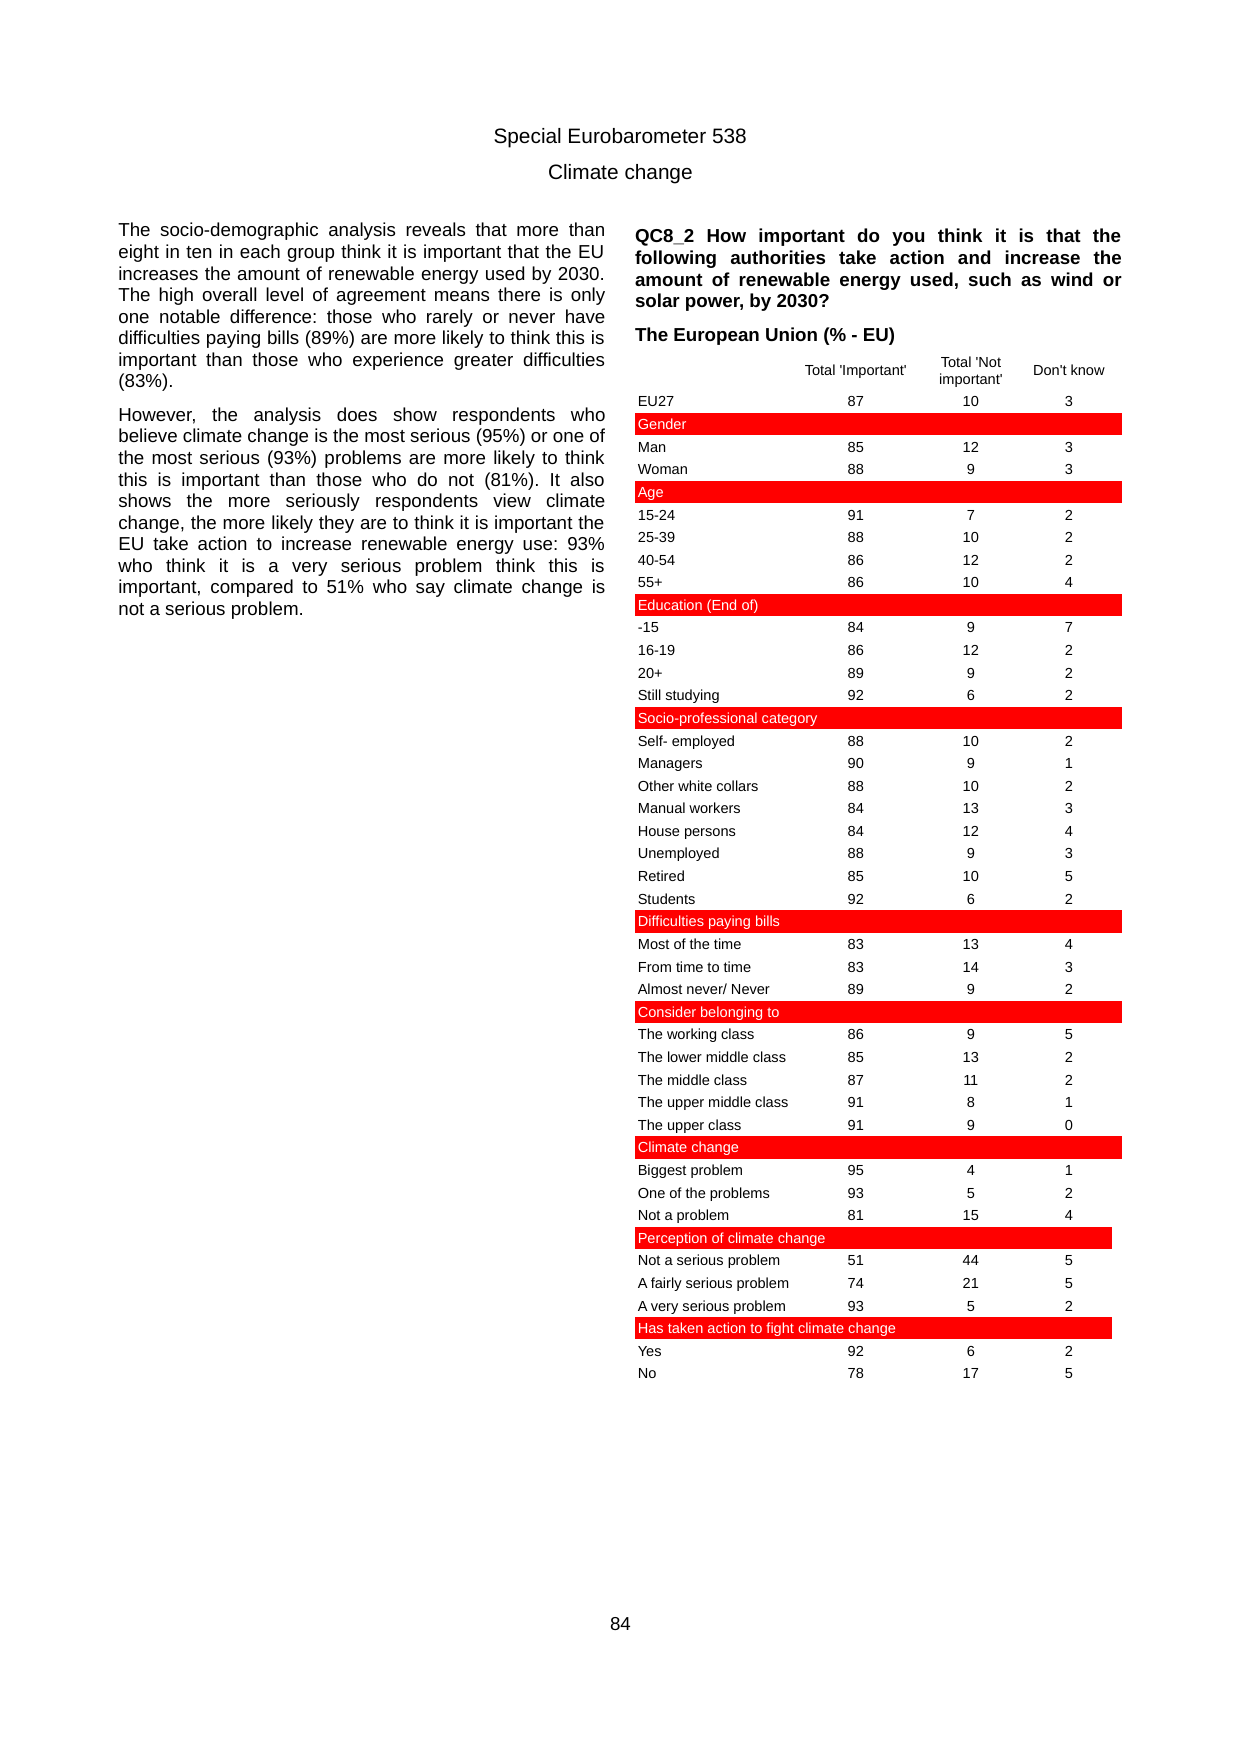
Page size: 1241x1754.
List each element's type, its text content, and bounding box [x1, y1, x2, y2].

table_cell [1109, 1249, 1122, 1272]
table_cell 3 [1029, 390, 1108, 413]
table_cell 89 [799, 978, 912, 1001]
table_cell [1109, 549, 1122, 571]
text However, the analysis does show respondents who believe climate change is the most serious (95%) or one of the most serious (93%) problems are more likely to think this is important than those who do not (81%). It also shows the more seriously respondents view climate change, the more likely they are to think it is important the EU take action to increase renewable energy use: 93% who think it is a very serious problem think this is important, compared to 51% who say climate change is not a serious problem. [118, 404, 605, 619]
table_cell 86 [799, 571, 912, 594]
table_cell 87 [799, 1068, 912, 1091]
table_cell Most of the time [635, 933, 798, 955]
table_cell 2 [1029, 888, 1108, 910]
table_cell From time to time [635, 955, 798, 978]
table_cell [1109, 752, 1122, 774]
table_cell [1109, 390, 1122, 413]
table_cell Gender [635, 413, 1122, 435]
table_cell Not a problem [635, 1204, 798, 1227]
table_cell 9 [913, 1114, 1029, 1136]
table_cell 3 [1029, 842, 1108, 865]
table_cell [1109, 1272, 1122, 1294]
table_header [1109, 351, 1122, 390]
table_header Total 'Not important' [913, 351, 1029, 390]
table_cell 55+ [635, 571, 798, 594]
table_cell 9 [913, 616, 1029, 639]
table_cell 2 [1029, 1294, 1108, 1317]
table_cell 44 [913, 1249, 1029, 1272]
table_cell 83 [799, 955, 912, 978]
table_cell Almost never/ Never [635, 978, 798, 1001]
table_cell 5 [1029, 1362, 1108, 1385]
table_cell [1109, 1204, 1122, 1227]
table_cell [1109, 526, 1122, 548]
table_cell 13 [913, 1046, 1029, 1068]
table_cell [1112, 1317, 1122, 1339]
table_cell The working class [635, 1023, 798, 1046]
table_cell Difficulties paying bills [635, 910, 1122, 933]
table_cell 1 [1029, 1091, 1108, 1113]
table_cell [1109, 1340, 1122, 1362]
table_cell No [635, 1362, 798, 1385]
table_cell 12 [913, 639, 1029, 661]
table_cell 2 [1029, 503, 1108, 526]
table_cell 17 [913, 1362, 1029, 1385]
table_cell 88 [799, 775, 912, 797]
table_cell 10 [913, 526, 1029, 548]
table_cell 9 [913, 661, 1029, 684]
table_cell 1 [1029, 1159, 1108, 1181]
table_cell EU27 [635, 390, 798, 413]
table_cell 2 [1029, 729, 1108, 752]
table_cell One of the problems [635, 1181, 798, 1204]
table_cell [1109, 729, 1122, 752]
table_cell Retired [635, 865, 798, 887]
table_cell [1109, 888, 1122, 910]
table_cell 3 [1029, 435, 1108, 458]
table_cell 2 [1029, 661, 1108, 684]
table_cell 10 [913, 571, 1029, 594]
table_cell 40-54 [635, 549, 798, 571]
table_cell 91 [799, 503, 912, 526]
table_cell 6 [913, 684, 1029, 707]
table_cell 3 [1029, 955, 1108, 978]
table_cell 2 [1029, 526, 1108, 548]
table_cell 85 [799, 1046, 912, 1068]
table_cell 9 [913, 1023, 1029, 1046]
table_cell 93 [799, 1294, 912, 1317]
table_cell Education (End of) [635, 594, 1122, 616]
table_cell Consider belonging to [635, 1001, 1122, 1023]
table_cell [1109, 571, 1122, 594]
table_cell 10 [913, 865, 1029, 887]
table_header Total 'Important' [799, 351, 912, 390]
table_cell 7 [913, 503, 1029, 526]
table_cell 9 [913, 752, 1029, 774]
table_cell [1109, 955, 1122, 978]
table_cell 2 [1029, 684, 1108, 707]
table_cell [1109, 1023, 1122, 1046]
table_cell 93 [799, 1181, 912, 1204]
table_cell Manual workers [635, 797, 798, 820]
table_cell 91 [799, 1114, 912, 1136]
table_cell [1109, 435, 1122, 458]
table_cell [1109, 797, 1122, 820]
table_cell 4 [1029, 820, 1108, 842]
table_cell 86 [799, 549, 912, 571]
table_cell 2 [1029, 639, 1108, 661]
table_cell 6 [913, 888, 1029, 910]
table_cell [1109, 616, 1122, 639]
table_cell Yes [635, 1340, 798, 1362]
table_cell 2 [1029, 1181, 1108, 1204]
table_cell 88 [799, 458, 912, 481]
table_cell 11 [913, 1068, 1029, 1091]
table_header [635, 351, 798, 390]
table_cell Perception of climate change [635, 1227, 1112, 1249]
table_cell Unemployed [635, 842, 798, 865]
table_cell 5 [1029, 865, 1108, 887]
table_cell 85 [799, 865, 912, 887]
table_cell 3 [1029, 458, 1108, 481]
table_cell 74 [799, 1272, 912, 1294]
table_cell 2 [1029, 978, 1108, 1001]
table_cell 2 [1029, 1046, 1108, 1068]
table_cell 10 [913, 390, 1029, 413]
table_cell 87 [799, 390, 912, 413]
table_cell 51 [799, 1249, 912, 1272]
table_cell 84 [799, 797, 912, 820]
table_cell 88 [799, 729, 912, 752]
table_cell 2 [1029, 1340, 1108, 1362]
table_cell 92 [799, 888, 912, 910]
table_cell Man [635, 435, 798, 458]
table_cell 5 [1029, 1249, 1108, 1272]
table_cell 84 [799, 820, 912, 842]
table_cell 13 [913, 797, 1029, 820]
table_cell [1109, 639, 1122, 661]
table_cell [1109, 1068, 1122, 1091]
table_cell 90 [799, 752, 912, 774]
table_cell The upper middle class [635, 1091, 798, 1113]
table_cell [1109, 661, 1122, 684]
table_cell Has taken action to fight climate change [635, 1317, 1112, 1339]
table_cell 16-19 [635, 639, 798, 661]
table_cell 0 [1029, 1114, 1108, 1136]
table_cell 4 [913, 1159, 1029, 1181]
table_cell 10 [913, 729, 1029, 752]
table_cell 25-39 [635, 526, 798, 548]
table_cell [1109, 1159, 1122, 1181]
table_cell 15-24 [635, 503, 798, 526]
table_cell -15 [635, 616, 798, 639]
table_cell 92 [799, 1340, 912, 1362]
text The socio-demographic analysis reveals that more than eight in ten in each group think it is important that the EU increases the amount of renewable energy used by 2030. The high overall level of agreement means there is only one notable difference: those who rarely or never have difficulties paying bills (89%) are more likely to think this is important than those who experience greater difficulties (83%). [118, 219, 605, 392]
table_cell 12 [913, 549, 1029, 571]
table_cell [1109, 775, 1122, 797]
table_cell 78 [799, 1362, 912, 1385]
table_cell Self- employed [635, 729, 798, 752]
table_cell 88 [799, 526, 912, 548]
table_cell 4 [1029, 1204, 1108, 1227]
table_cell 2 [1029, 775, 1108, 797]
table_cell 12 [913, 435, 1029, 458]
table_cell Socio-professional category [635, 707, 1122, 729]
table_cell [1109, 865, 1122, 887]
text QC8_2 How important do you think it is that the following authorities take action and increase the amount of renewable energy used, such as wind or solar power, by 2030? [635, 225, 1122, 311]
table_cell A fairly serious problem [635, 1272, 798, 1294]
table_cell 6 [913, 1340, 1029, 1362]
table_cell 9 [913, 978, 1029, 1001]
table_cell 86 [799, 1023, 912, 1046]
table_cell [1109, 978, 1122, 1001]
table_cell 9 [913, 842, 1029, 865]
table_cell [1109, 933, 1122, 955]
table_cell 20+ [635, 661, 798, 684]
table_cell 84 [799, 616, 912, 639]
table_cell 85 [799, 435, 912, 458]
table_cell 88 [799, 842, 912, 865]
table_cell Not a serious problem [635, 1249, 798, 1272]
table_cell [1109, 684, 1122, 707]
table_cell 8 [913, 1091, 1029, 1113]
table_cell [1109, 503, 1122, 526]
text The European Union (% - EU) [635, 323, 1122, 345]
table_cell [1112, 1227, 1122, 1249]
table_cell House persons [635, 820, 798, 842]
table_cell [1109, 820, 1122, 842]
table_header Don't know [1029, 351, 1108, 390]
table_cell Woman [635, 458, 798, 481]
table_cell 92 [799, 684, 912, 707]
table_cell 91 [799, 1091, 912, 1113]
table_cell 4 [1029, 571, 1108, 594]
table_cell 81 [799, 1204, 912, 1227]
table_cell 86 [799, 639, 912, 661]
table_cell [1109, 458, 1122, 481]
table_cell 2 [1029, 1068, 1108, 1091]
table_cell The upper class [635, 1114, 798, 1136]
table_cell [1109, 1294, 1122, 1317]
table_cell 12 [913, 820, 1029, 842]
table_cell 9 [913, 458, 1029, 481]
table_cell [1109, 1181, 1122, 1204]
table_cell [1109, 1114, 1122, 1136]
table_cell 14 [913, 955, 1029, 978]
table_cell 21 [913, 1272, 1029, 1294]
table_cell 3 [1029, 797, 1108, 820]
table_cell [1109, 1362, 1122, 1385]
table_cell [1109, 1091, 1122, 1113]
table_cell 1 [1029, 752, 1108, 774]
table_cell Managers [635, 752, 798, 774]
table_cell 15 [913, 1204, 1029, 1227]
table_cell The middle class [635, 1068, 798, 1091]
table_cell 7 [1029, 616, 1108, 639]
table_cell A very serious problem [635, 1294, 798, 1317]
table_cell 2 [1029, 549, 1108, 571]
table_cell 95 [799, 1159, 912, 1181]
table_cell Students [635, 888, 798, 910]
table_cell The lower middle class [635, 1046, 798, 1068]
table_cell 83 [799, 933, 912, 955]
table_cell Climate change [635, 1136, 1122, 1159]
table_cell Other white collars [635, 775, 798, 797]
table_cell 4 [1029, 933, 1108, 955]
table_cell 5 [1029, 1023, 1108, 1046]
table_cell Biggest problem [635, 1159, 798, 1181]
table_cell [1109, 1046, 1122, 1068]
table_cell 10 [913, 775, 1029, 797]
table_cell [1109, 842, 1122, 865]
table_cell 13 [913, 933, 1029, 955]
table_cell 5 [1029, 1272, 1108, 1294]
table_cell 89 [799, 661, 912, 684]
table_cell 5 [913, 1294, 1029, 1317]
table_cell Age [635, 481, 1122, 503]
table_cell 5 [913, 1181, 1029, 1204]
table_cell Still studying [635, 684, 798, 707]
